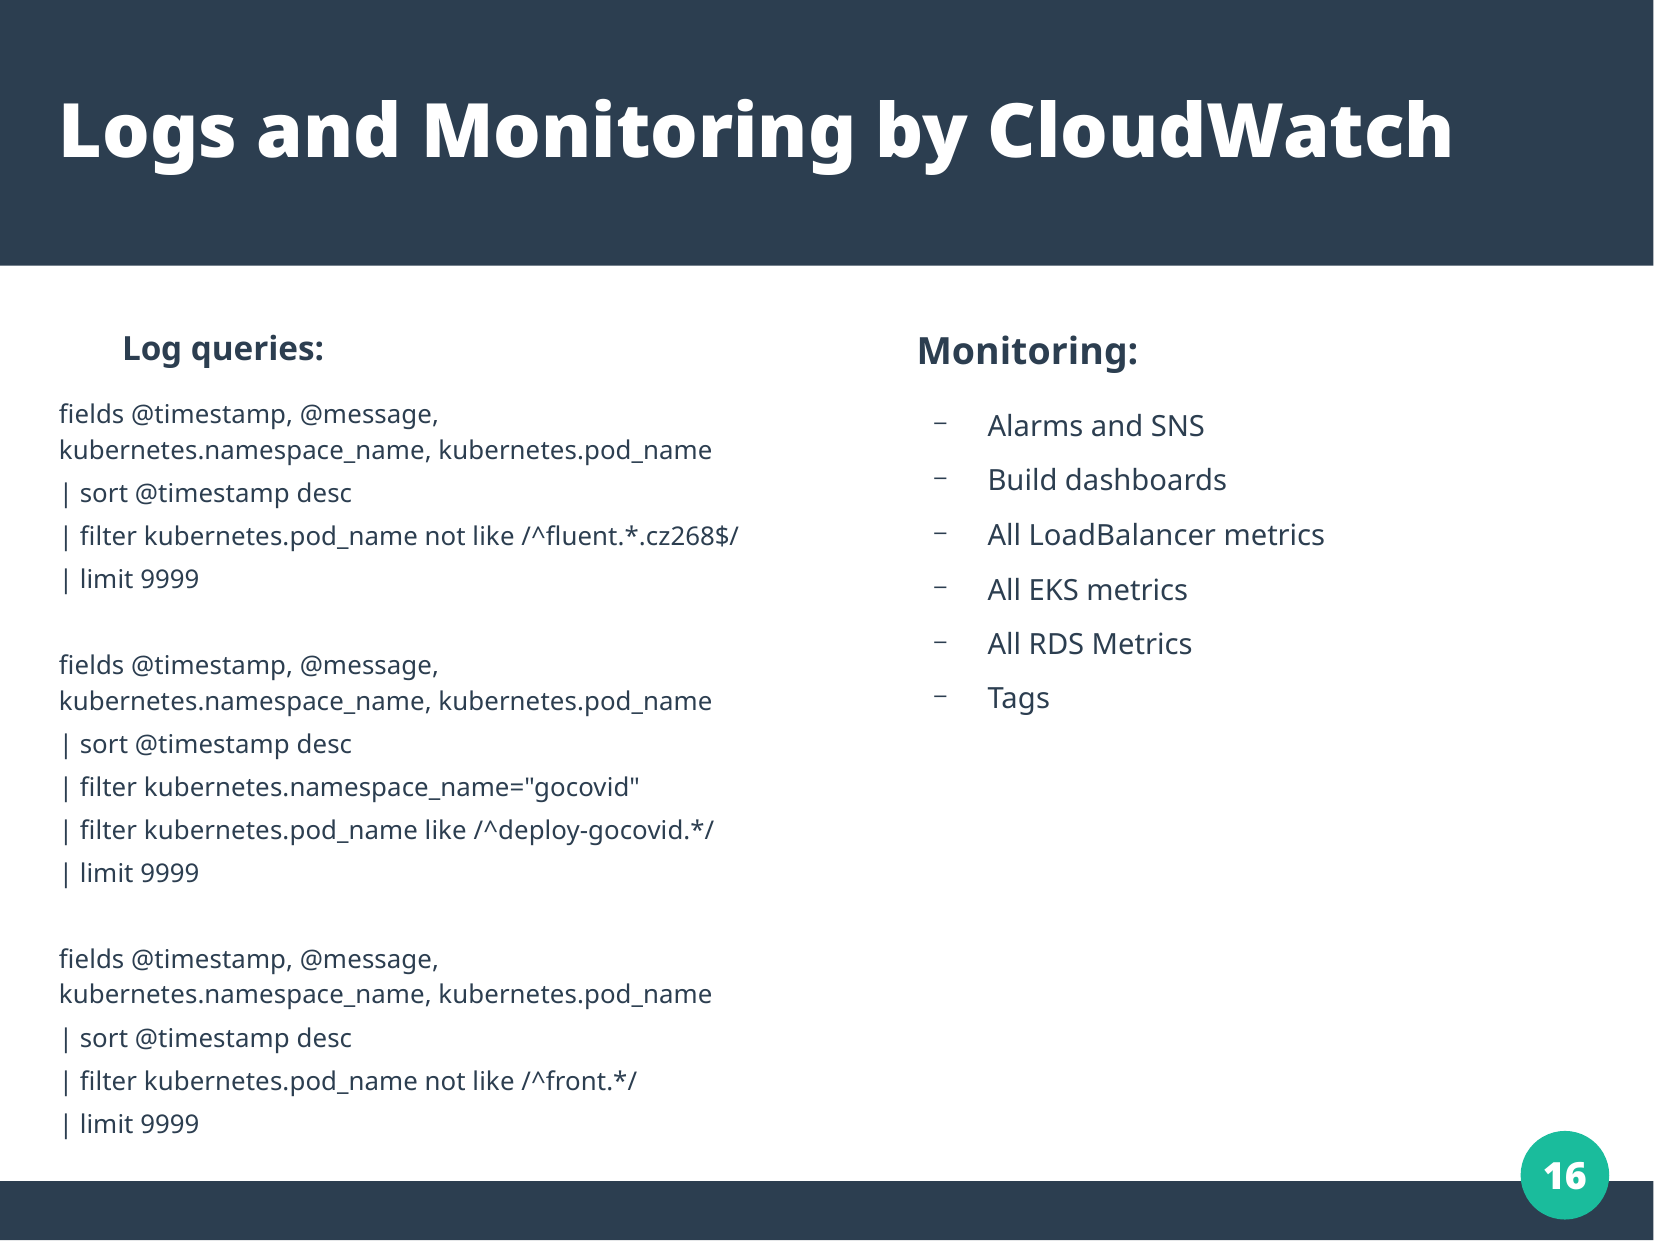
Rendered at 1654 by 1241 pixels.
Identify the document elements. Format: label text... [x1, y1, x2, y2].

list Log queries: fields @timestamp, @message, kubernetes.namespace_name, kubernetes.pod_name | sort @timestamp desc | filter kubernetes.pod_name not like /^fluent.*.cz268$/ | limit 9999 fields @timestamp, @message, kubernetes.namespace_name, kubernetes.pod_name | sort @timestamp desc | filter kubernetes.namespace_name="gocovid" | filter kubernetes.pod_name like /^deploy-gocovid.*/ | limit 9999 fields @timestamp, @message, kubernetes.namespace_name, kubernetes.pod_name | sort @timestamp desc | filter kubernetes.pod_name not like /^front.*/ | limit 9999 [59, 324, 809, 1152]
title Logs and Monitoring by CloudWatch [59, 49, 1595, 207]
list Monitoring: Alarms and SNS Build dashboards All LoadBalancer metrics All EKS metrics All RDS Metrics Tags [845, 324, 1596, 1152]
